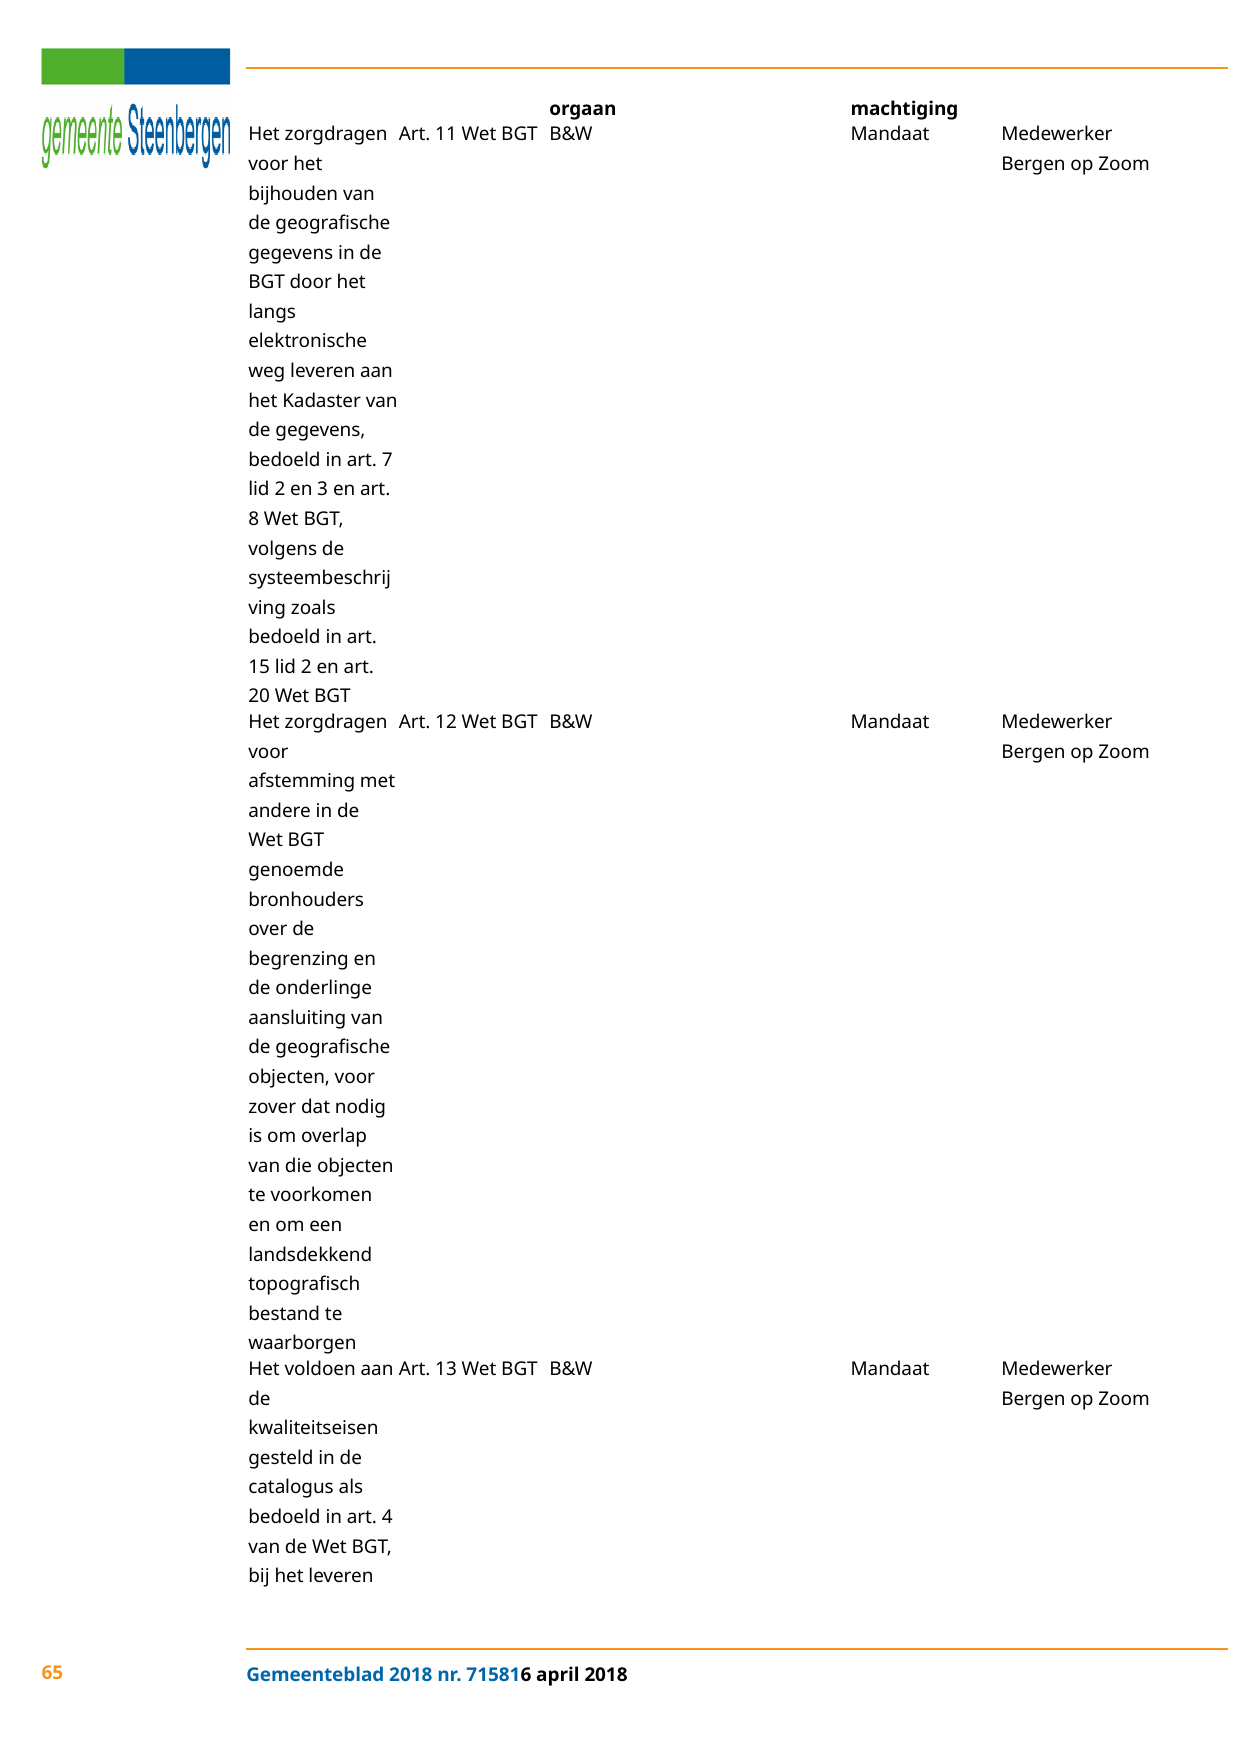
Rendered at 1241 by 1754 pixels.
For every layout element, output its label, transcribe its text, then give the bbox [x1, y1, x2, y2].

table_cell Mandaat [850, 1355, 1001, 1588]
table_cell Art. 12 Wet BGT [399, 708, 549, 1355]
picture [41, 47, 231, 172]
table_header [700, 95, 850, 121]
table_cell Medewerker Bergen op Zoom [1001, 708, 1152, 1355]
table_cell Art. 11 Wet BGT [399, 121, 549, 708]
table_cell B&W [549, 708, 700, 1355]
table_cell B&W [549, 1355, 700, 1588]
table_header orgaan [549, 95, 700, 121]
table_cell [700, 1355, 850, 1588]
table_cell [700, 708, 850, 1355]
table_cell Het voldoen aan de kwaliteitseisen gesteld in de catalogus als bedoeld in art. 4 van de Wet BGT, bij het leveren [248, 1355, 398, 1588]
table_cell [700, 121, 850, 708]
table_header [248, 95, 398, 121]
table_cell Mandaat [850, 121, 1001, 708]
table_cell Het zorgdragen voor afstemming met andere in de Wet BGT genoemde bronhouders over de begrenzing en de onderlinge aansluiting van de geografische objecten, voor zover dat nodig is om overlap van die objecten te voorkomen en om een landsdekkend topografisch bestand te waarborgen [248, 708, 398, 1355]
table_cell Het zorgdragen voor het bijhouden van de geografische gegevens in de BGT door het langs elektronische weg leveren aan het Kadaster van de gegevens, bedoeld in art. 7 lid 2 en 3 en art. 8 Wet BGT, volgens de systeembeschrijving zoals bedoeld in art. 15 lid 2 en art. 20 Wet BGT [248, 121, 398, 708]
table_header machtiging [850, 95, 1001, 121]
table_cell B&W [549, 121, 700, 708]
table_cell Medewerker Bergen op Zoom [1001, 121, 1152, 708]
table_cell Mandaat [850, 708, 1001, 1355]
table_header [399, 95, 549, 121]
table_cell Medewerker Bergen op Zoom [1001, 1355, 1152, 1588]
table_cell Art. 13 Wet BGT [399, 1355, 549, 1588]
table_header [1001, 95, 1152, 121]
